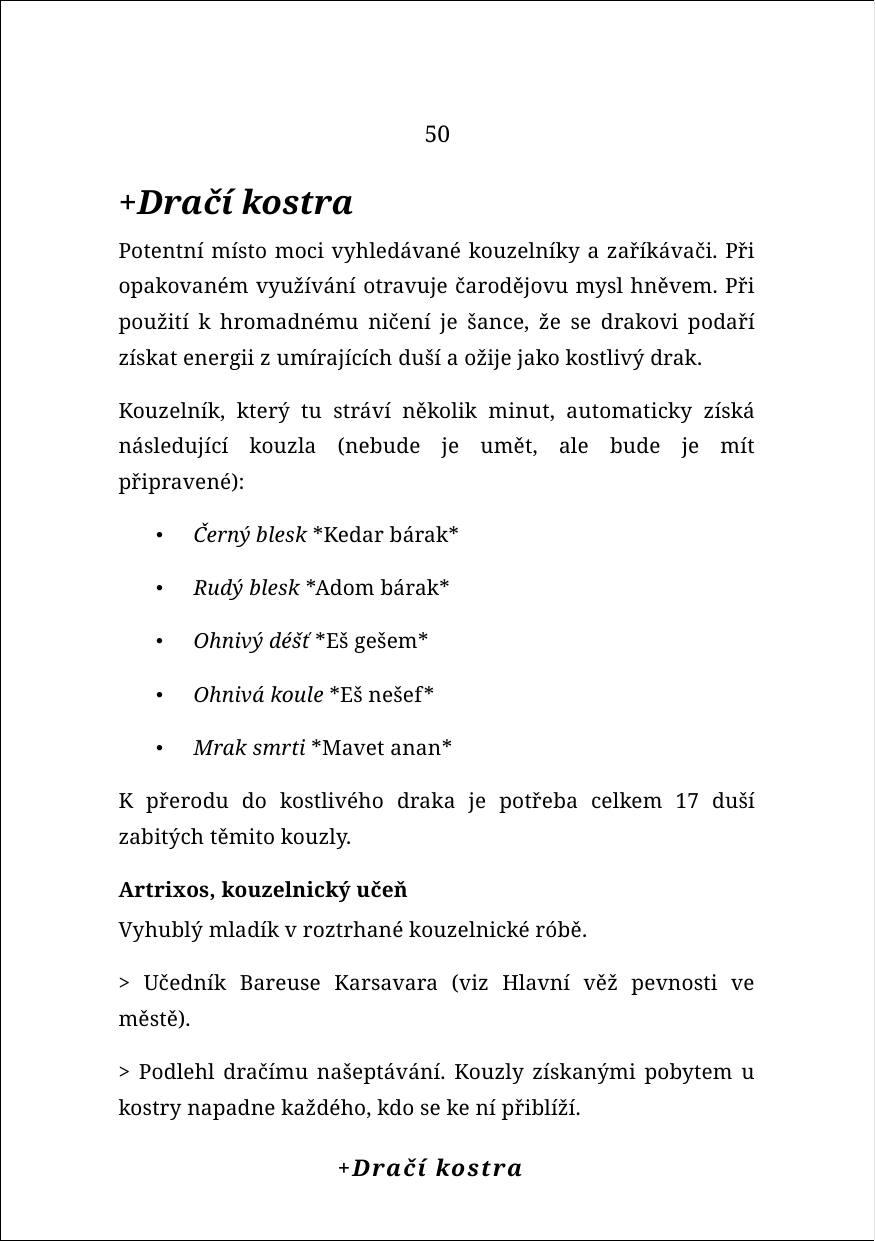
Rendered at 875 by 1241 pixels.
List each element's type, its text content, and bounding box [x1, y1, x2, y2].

text Vyhublý mladík v roztrhané kouzelnické róbě. [118, 915, 756, 944]
list Mrak smrti *Mavet anan* [156, 733, 756, 762]
text > Učedník Bareuse Karsavara (viz Hlavní věž pevnosti ve městě). [118, 968, 756, 1032]
subtitle Artrixos, kouzelnický učeň [118, 875, 756, 903]
text > Podlehl dračímu našeptávání. Kouzly získanými pobytem u kostry napadne každého, kdo se ke ní přiblíží. [118, 1057, 756, 1121]
list Černý blesk *Kedar bárak* [156, 520, 756, 549]
text Potentní místo moci vyhledávané kouzelníky a zaříkávači. Při opakovaném využívání otravuje čarodějovu mysl hněvem. Při použití k hromadnému ničení je šance, že se drakovi podaří získat energii z umírajících duší a ožije jako kostlivý drak. [118, 236, 756, 371]
list Ohnivý déšť *Eš gešem* [156, 627, 756, 655]
text Kouzelník, který tu stráví několik minut, automaticky získá následující kouzla (nebude je umět, ale bude je mít připravené): [118, 396, 756, 495]
list Ohnivá koule *Eš nešef* [156, 680, 756, 708]
subtitle +Dračí kostra [118, 179, 756, 224]
text K přerodu do kostlivého draka je potřeba celkem 17 duší zabitých těmito kouzly. [118, 786, 756, 850]
list Rudý blesk *Adom bárak* [156, 573, 756, 602]
